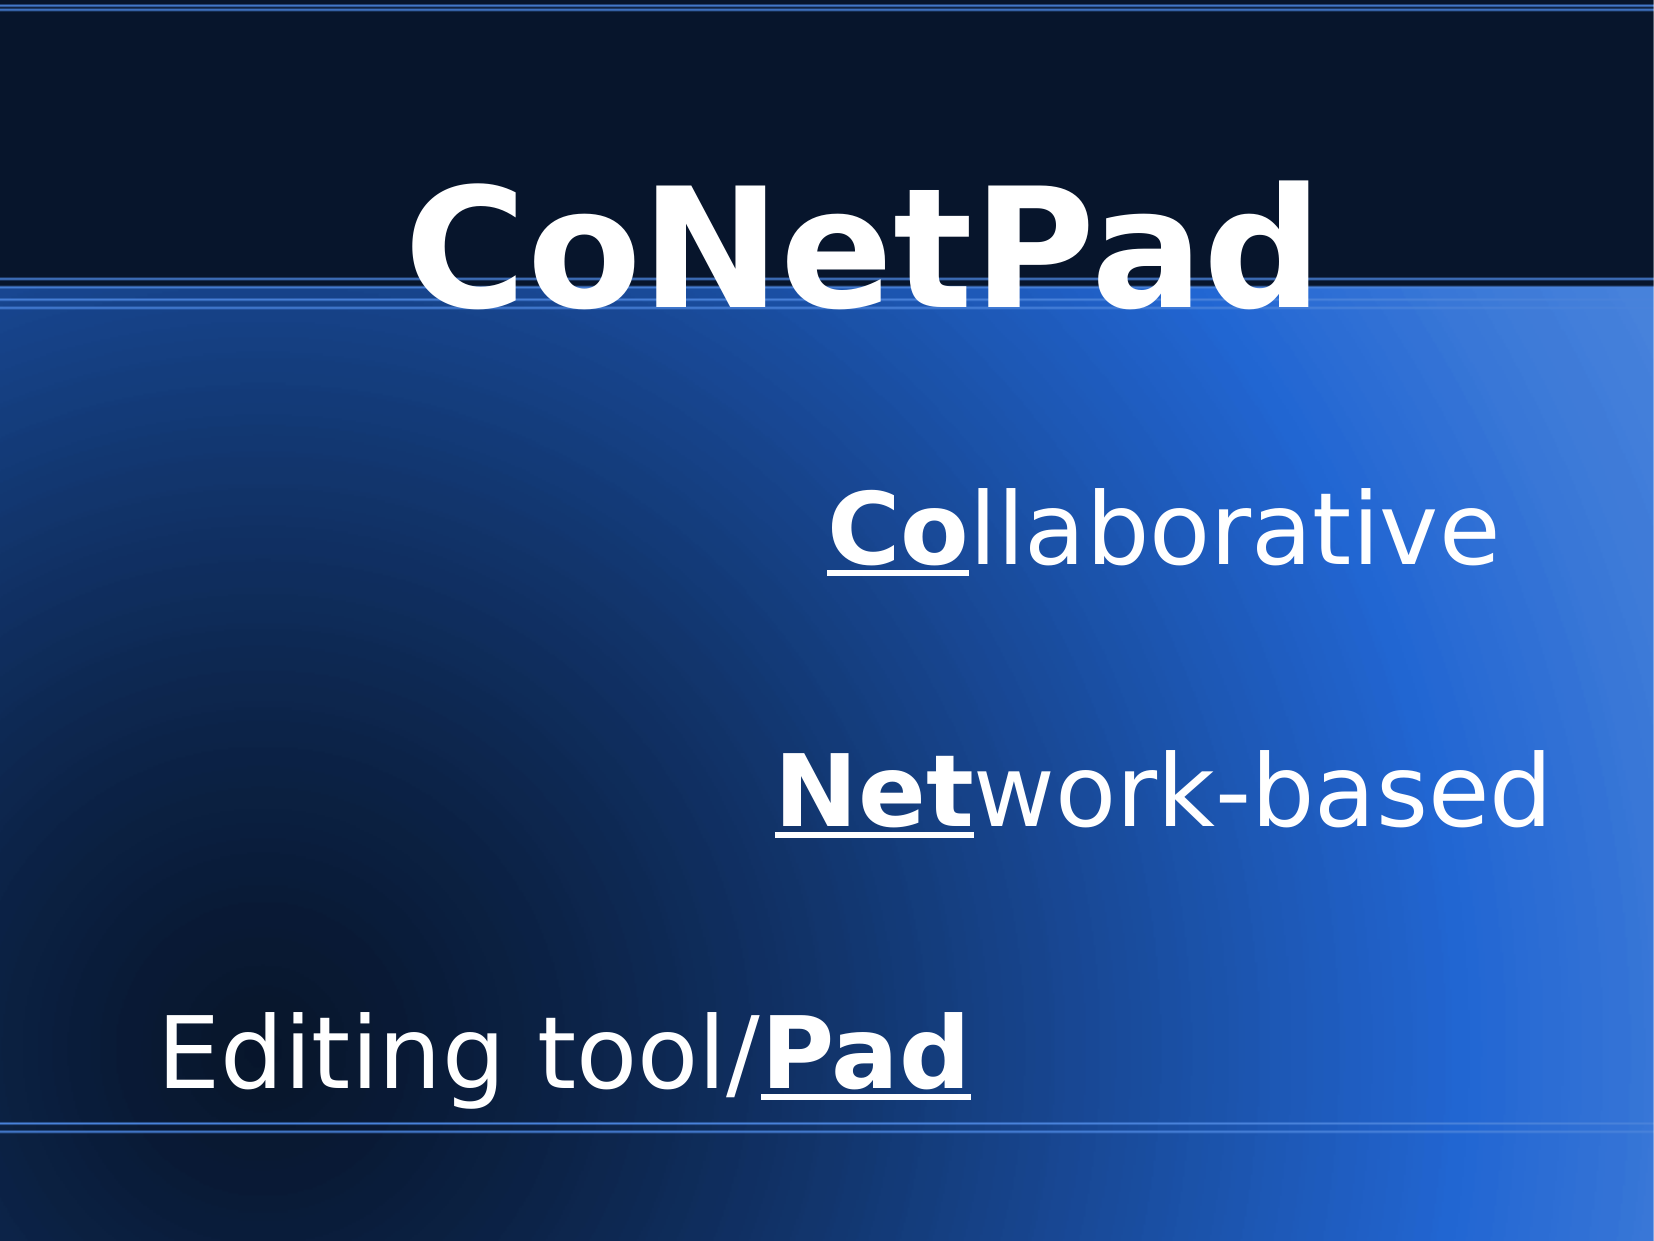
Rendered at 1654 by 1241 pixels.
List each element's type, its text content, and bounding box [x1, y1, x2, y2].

picture [0, 0, 1654, 1241]
title CoNetPad [82, 49, 1571, 257]
list Collaborative Network-based Editing tool/Pad [82, 355, 1571, 1075]
